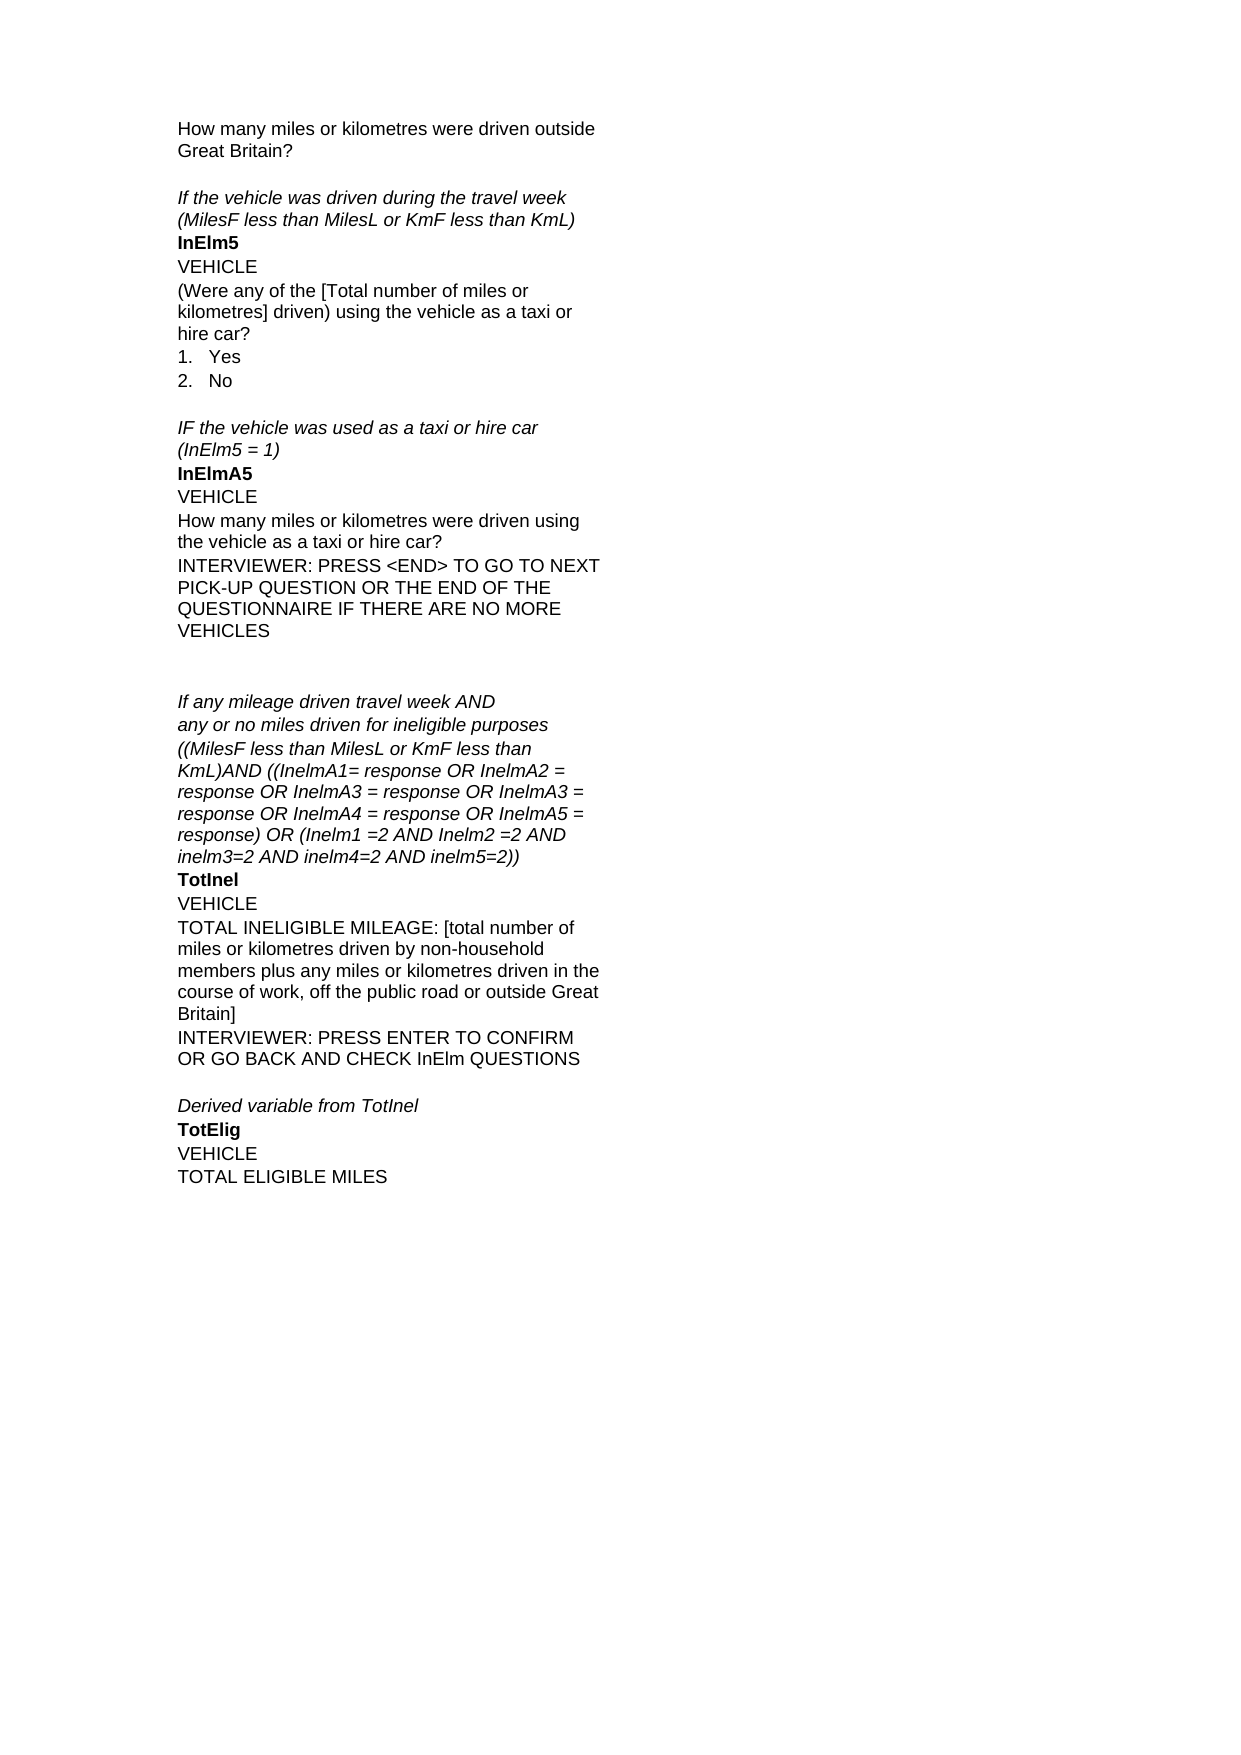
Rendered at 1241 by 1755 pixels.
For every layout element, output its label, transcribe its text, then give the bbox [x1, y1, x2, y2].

text IF the vehicle was used as a taxi or hire car (InElm5 = 1) [177, 417, 603, 460]
text TotElig [177, 1119, 603, 1141]
text 2. No [177, 370, 603, 391]
text TOTAL ELIGIBLE MILES [177, 1166, 603, 1188]
text InElmA5 [177, 462, 603, 484]
text InElm5 [177, 232, 603, 254]
text INTERVIEWER: PRESS <END> TO GO TO NEXT PICK-UP QUESTION OR THE END OF THE QUESTIONNAIRE IF THERE ARE NO MORE VEHICLES [177, 555, 603, 641]
text If any mileage driven travel week AND [177, 691, 603, 712]
text Derived variable from TotInel [177, 1095, 603, 1117]
text How many miles or kilometres were driven outside Great Britain? [177, 118, 603, 161]
text (Were any of the [Total number of miles or kilometres] driven) using the vehicle as a taxi or hire car? [177, 279, 603, 344]
text VEHICLE [177, 893, 603, 914]
text TotInel [177, 869, 603, 891]
text If the vehicle was driven during the travel week (MilesF less than MilesL or KmF less than KmL) [177, 187, 603, 230]
text TOTAL INELIGIBLE MILEAGE: [total number of miles or kilometres driven by non-household members plus any miles or kilometres driven in the course of work, off the public road or outside Great Britain] [177, 917, 603, 1024]
text VEHICLE [177, 256, 603, 277]
text How many miles or kilometres were driven using the vehicle as a taxi or hire car? [177, 510, 603, 553]
text INTERVIEWER: PRESS ENTER TO CONFIRM OR GO BACK AND CHECK InElm QUESTIONS [177, 1026, 603, 1069]
text VEHICLE [177, 1143, 603, 1164]
text ((MilesF less than MilesL or KmF less than KmL)AND ((InelmA1= response OR InelmA2 = response OR InelmA3 = response OR InelmA3 = response OR InelmA4 = response OR InelmA5 = response) OR (Inelm1 =2 AND Inelm2 =2 AND inelm3=2 AND inelm4=2 AND inelm5=2)) [177, 738, 603, 867]
text VEHICLE [177, 486, 603, 508]
text any or no miles driven for ineligible purposes [177, 714, 603, 736]
text 1. Yes [177, 346, 603, 368]
